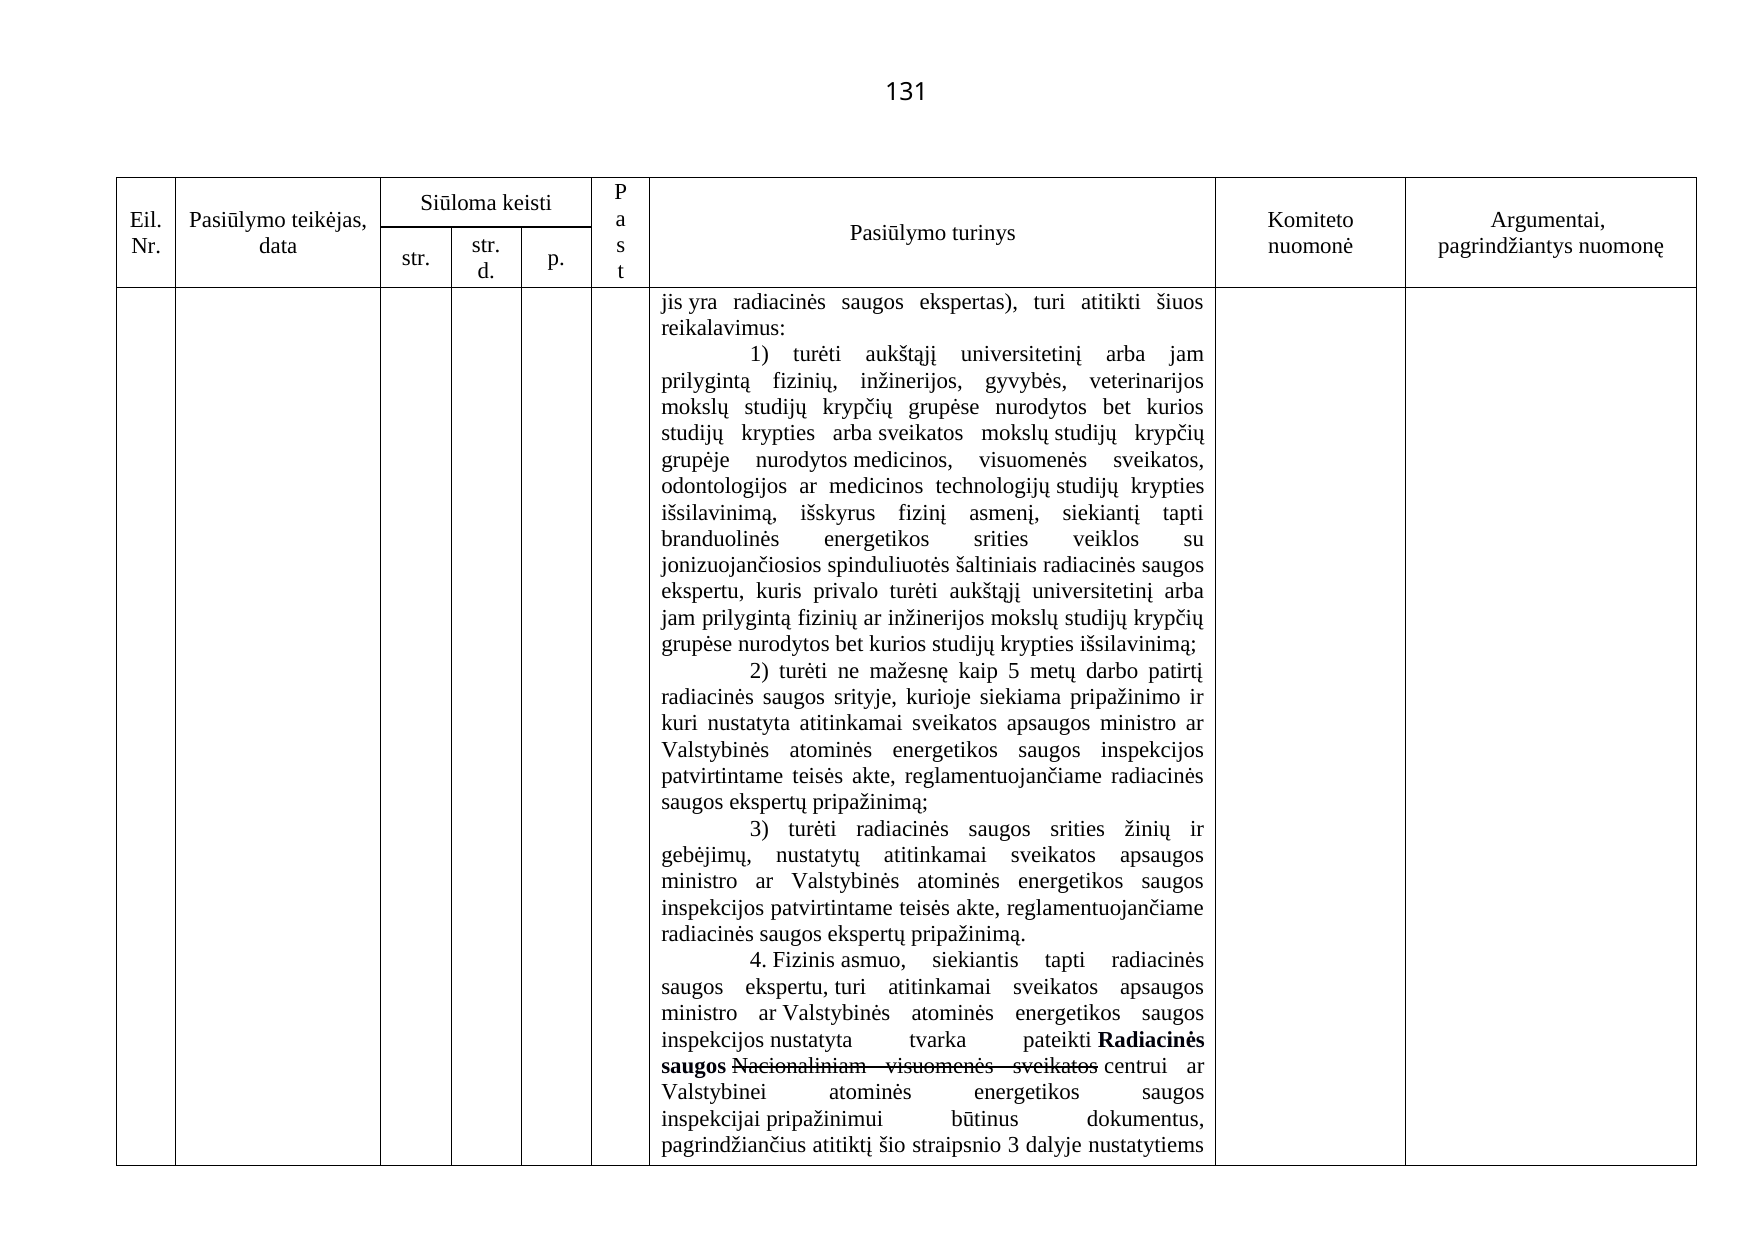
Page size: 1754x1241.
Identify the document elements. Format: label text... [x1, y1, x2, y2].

table_cell [381, 288, 451, 1165]
table_cell str. d. [452, 228, 521, 287]
table_cell [522, 288, 591, 1165]
table_cell [117, 288, 175, 1165]
table_header Komiteto nuomonė [1216, 178, 1405, 287]
table_header Siūloma keisti [381, 178, 591, 226]
table_header Argumentai, pagrindžiantys nuomonę [1406, 178, 1696, 287]
table_cell p. [522, 228, 591, 287]
table_cell str. [381, 228, 451, 287]
table_header Pasiūlymo teikėjas, data [176, 178, 380, 287]
table_cell [592, 288, 649, 1165]
table_cell [1406, 288, 1696, 1165]
table_header Eil. Nr. [117, 178, 175, 287]
table_cell [176, 288, 380, 1165]
table_cell [1216, 288, 1405, 1165]
table_header Pasiūlymo turinys [650, 178, 1215, 287]
table_header Pastabos [592, 178, 649, 287]
table_cell [452, 288, 521, 1165]
table_cell jis yra radiacinės saugos ekspertas), turi atitikti šiuos reikalavimus: 1) turėti aukštąjį universitetinį arba jam prilygintą fizinių, inžinerijos, gyvybės, veterinarijos mokslų studijų krypčių grupėse nurodytos bet kurios studijų krypties arba sveikatos mokslų studijų krypčių grupėje nurodytos medicinos, visuomenės sveikatos, odontologijos ar medicinos technologijų studijų krypties išsilavinimą, išskyrus fizinį asmenį, siekiantį tapti branduolinės energetikos srities veiklos su jonizuojančiosios spinduliuotės šaltiniais radiacinės saugos ekspertu, kuris privalo turėti aukštąjį universitetinį arba jam prilygintą fizinių ar inžinerijos mokslų studijų krypčių grupėse nurodytos bet kurios studijų krypties išsilavinimą; 2) turėti ne mažesnę kaip 5 metų darbo patirtį radiacinės saugos srityje, kurioje siekiama pripažinimo ir kuri nustatyta atitinkamai sveikatos apsaugos ministro ar Valstybinės atominės energetikos saugos inspekcijos patvirtintame teisės akte, reglamentuojančiame radiacinės saugos ekspertų pripažinimą; 3) turėti radiacinės saugos srities žinių ir gebėjimų, nustatytų atitinkamai sveikatos apsaugos ministro ar Valstybinės atominės energetikos saugos inspekcijos patvirtintame teisės akte, reglamentuojančiame radiacinės saugos ekspertų pripažinimą. 4. Fizinis asmuo, siekiantis tapti radiacinės saugos ekspertu, turi atitinkamai sveikatos apsaugos ministro ar Valstybinės atominės energetikos saugos inspekcijos nustatyta tvarka pateikti Radiacinės saugos Nacionaliniam visuomenės sveikatos centrui ar Valstybinei atominės energetikos saugos inspekcijai pripažinimui būtinus dokumentus, pagrindžiančius atitiktį šio straipsnio 3 dalyje nustatytiems [650, 288, 1215, 1165]
